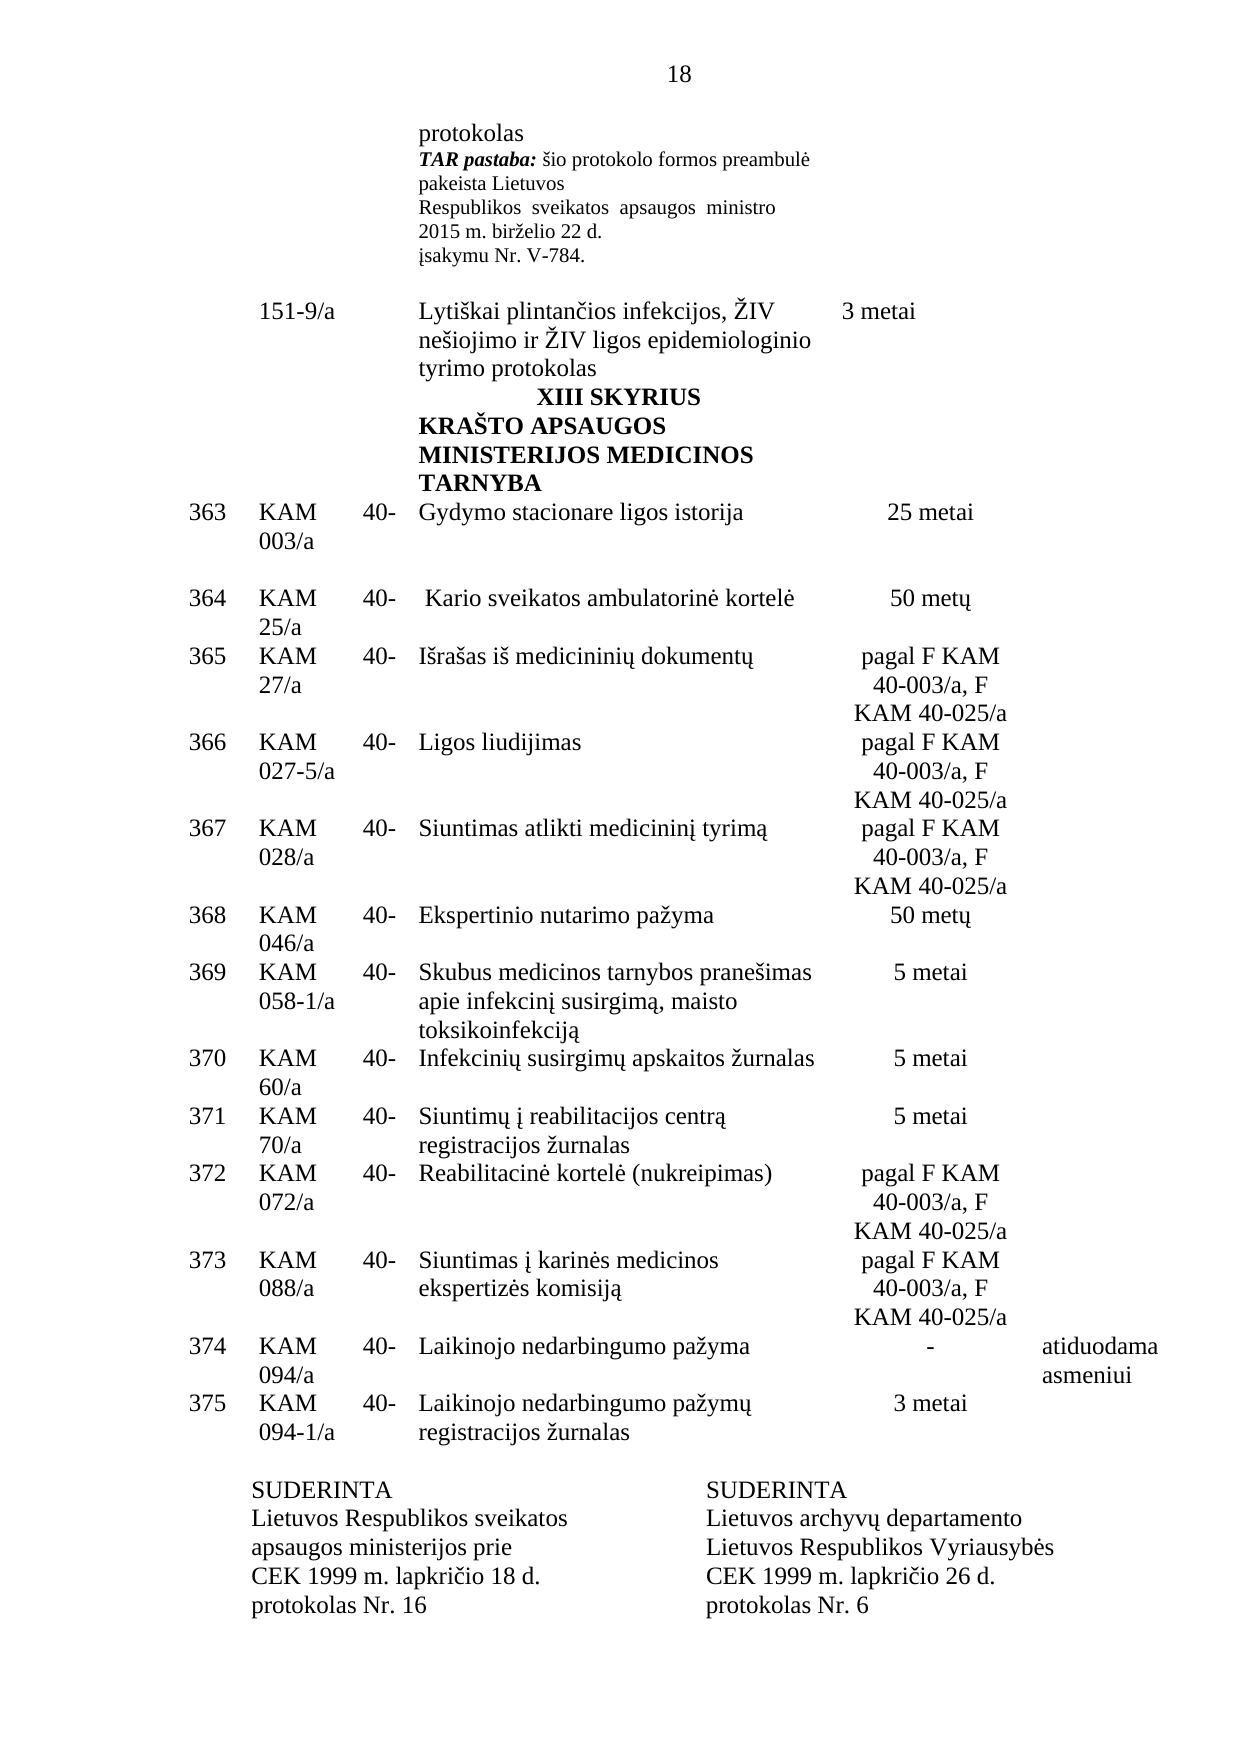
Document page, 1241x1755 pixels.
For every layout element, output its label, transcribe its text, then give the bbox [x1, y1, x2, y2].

table_cell [177, 296, 247, 382]
table_cell [1176, 900, 1181, 957]
table_cell Kario sveikatos ambulatorinė kortelė [407, 584, 830, 641]
table_cell KAM 40-60/a [248, 1044, 407, 1101]
table_cell Reabilitacinė kortelė (nukreipimas) [407, 1159, 830, 1245]
table_cell KAM 40-046/a [248, 900, 407, 957]
table_cell protokolas TAR pastaba: šio protokolo formos preambulė pakeista Lietuvos Respublikos sveikatos apsaugos ministro 2015 m. birželio 22 d. įsakymu Nr. V-784. [407, 118, 830, 296]
table_cell 365 [177, 641, 247, 727]
table_cell [1176, 727, 1181, 813]
table_cell KAM 40-27/a [248, 641, 407, 727]
table_cell KAM 40-70/a [248, 1101, 407, 1158]
table_cell pagal F KAM 40-003/a, F KAM 40-025/a [830, 1159, 1031, 1245]
table_cell KAM 40-088/a [248, 1245, 407, 1331]
table_cell 370 [177, 1044, 247, 1101]
table_cell 50 metų [830, 584, 1031, 641]
table_cell [1176, 1159, 1181, 1245]
table_cell KAM 40-25/a [248, 584, 407, 641]
table_cell KAM 40-027-5/a [248, 727, 407, 813]
table_cell [1031, 1044, 1176, 1101]
text apsaugos ministerijos prie Lietuvos Respublikos Vyriausybės [177, 1532, 1181, 1561]
table_cell pagal F KAM 40-003/a, F KAM 40-025/a [830, 814, 1031, 900]
table_cell [1176, 296, 1181, 382]
table_cell Ekspertinio nutarimo pažyma [407, 900, 830, 957]
table_cell [1031, 641, 1176, 727]
table_cell Siuntimų į reabilitacijos centrą registracijos žurnalas [407, 1101, 830, 1158]
table_cell [1176, 497, 1181, 583]
table_cell [1176, 957, 1181, 1043]
table_cell Infekcinių susirgimų apskaitos žurnalas [407, 1044, 830, 1101]
table_cell [1031, 1101, 1176, 1158]
table_cell [1031, 957, 1176, 1043]
table_cell 3 metai [830, 296, 1031, 382]
table_cell 3 metai [830, 1389, 1031, 1446]
table_cell [1176, 584, 1181, 641]
table_cell pagal F KAM 40-003/a, F KAM 40-025/a [830, 1245, 1031, 1331]
table_cell 5 metai [830, 957, 1031, 1043]
text CEK 1999 m. lapkričio 18 d. CEK 1999 m. lapkričio 26 d. [177, 1561, 1181, 1590]
table_cell Laikinojo nedarbingumo pažyma [407, 1331, 830, 1388]
table_cell 367 [177, 814, 247, 900]
table_cell [1031, 584, 1176, 641]
table_cell 374 [177, 1331, 247, 1388]
table_cell KAM 40-058-1/a [248, 957, 407, 1043]
table_cell Laikinojo nedarbingumo pažymų registracijos žurnalas [407, 1389, 830, 1446]
table_cell [1176, 118, 1181, 296]
table_cell Gydymo stacionare ligos istorija [407, 497, 830, 583]
table_cell Ligos liudijimas [407, 727, 830, 813]
table_cell KAM 40-094/a [248, 1331, 407, 1388]
table_cell Skubus medicinos tarnybos pranešimas apie infekcinį susirgimą, maisto toksikoinfekciją [407, 957, 830, 1043]
table_cell KAM 40-072/a [248, 1159, 407, 1245]
table_cell pagal F KAM 40-003/a, F KAM 40-025/a [830, 641, 1031, 727]
table_cell [1176, 382, 1181, 497]
table_cell [830, 118, 1031, 296]
table_cell XIII SKYRIUS KRAŠTO APSAUGOS MINISTERIJOS MEDICINOS TARNYBA [407, 382, 830, 497]
table_cell [1176, 1101, 1181, 1158]
table_cell [1031, 727, 1176, 813]
table_cell [1031, 900, 1176, 957]
table_cell 371 [177, 1101, 247, 1158]
table_cell 5 metai [830, 1044, 1031, 1101]
table_cell [177, 382, 247, 497]
table_cell - [830, 1331, 1031, 1388]
table_cell [1176, 814, 1181, 900]
table_cell [1031, 1245, 1176, 1331]
text Lietuvos Respublikos sveikatos Lietuvos archyvų departamento [177, 1503, 1181, 1532]
table_cell 5 metai [830, 1101, 1031, 1158]
table_cell [1031, 296, 1176, 382]
table_cell [1031, 1159, 1176, 1245]
table_cell 363 [177, 497, 247, 583]
table_cell [830, 382, 1031, 497]
text protokolas Nr. 16 protokolas Nr. 6 [177, 1590, 1181, 1618]
table_cell [1031, 1389, 1176, 1446]
table_cell KAM 40-003/a [248, 497, 407, 583]
table_cell [1031, 118, 1176, 296]
table_cell 372 [177, 1159, 247, 1245]
table_cell Išrašas iš medicininių dokumentų [407, 641, 830, 727]
table_cell 368 [177, 900, 247, 957]
table_cell [248, 382, 407, 497]
table_cell Siuntimas atlikti medicininį tyrimą [407, 814, 830, 900]
table_cell 369 [177, 957, 247, 1043]
table_cell KAM 40-028/a [248, 814, 407, 900]
table_cell [1176, 1389, 1181, 1446]
table_cell 364 [177, 584, 247, 641]
table_cell Siuntimas į karinės medicinos ekspertizės komisiją [407, 1245, 830, 1331]
table_cell 375 [177, 1389, 247, 1446]
table_cell [1176, 641, 1181, 727]
table_cell 366 [177, 727, 247, 813]
table_cell [1031, 382, 1176, 497]
table_cell 373 [177, 1245, 247, 1331]
table_cell [1176, 1044, 1181, 1101]
table_cell KAM 40-094-1/a [248, 1389, 407, 1446]
table_cell [177, 118, 247, 296]
table_cell [248, 118, 407, 296]
table_cell 151-9/a [248, 296, 407, 382]
text SUDERINTA SUDERINTA [177, 1475, 1181, 1503]
table_cell 50 metų [830, 900, 1031, 957]
table_cell [1031, 814, 1176, 900]
table_cell pagal F KAM 40-003/a, F KAM 40-025/a [830, 727, 1031, 813]
table_cell [1176, 1245, 1181, 1331]
table_cell [1031, 497, 1176, 583]
table_cell 25 metai [830, 497, 1031, 583]
table_cell atiduodama asmeniui [1031, 1331, 1176, 1388]
table_cell Lytiškai plintančios infekcijos, ŽIV nešiojimo ir ŽIV ligos epidemiologinio tyrimo protokolas [407, 296, 830, 382]
table_cell [1176, 1331, 1181, 1388]
